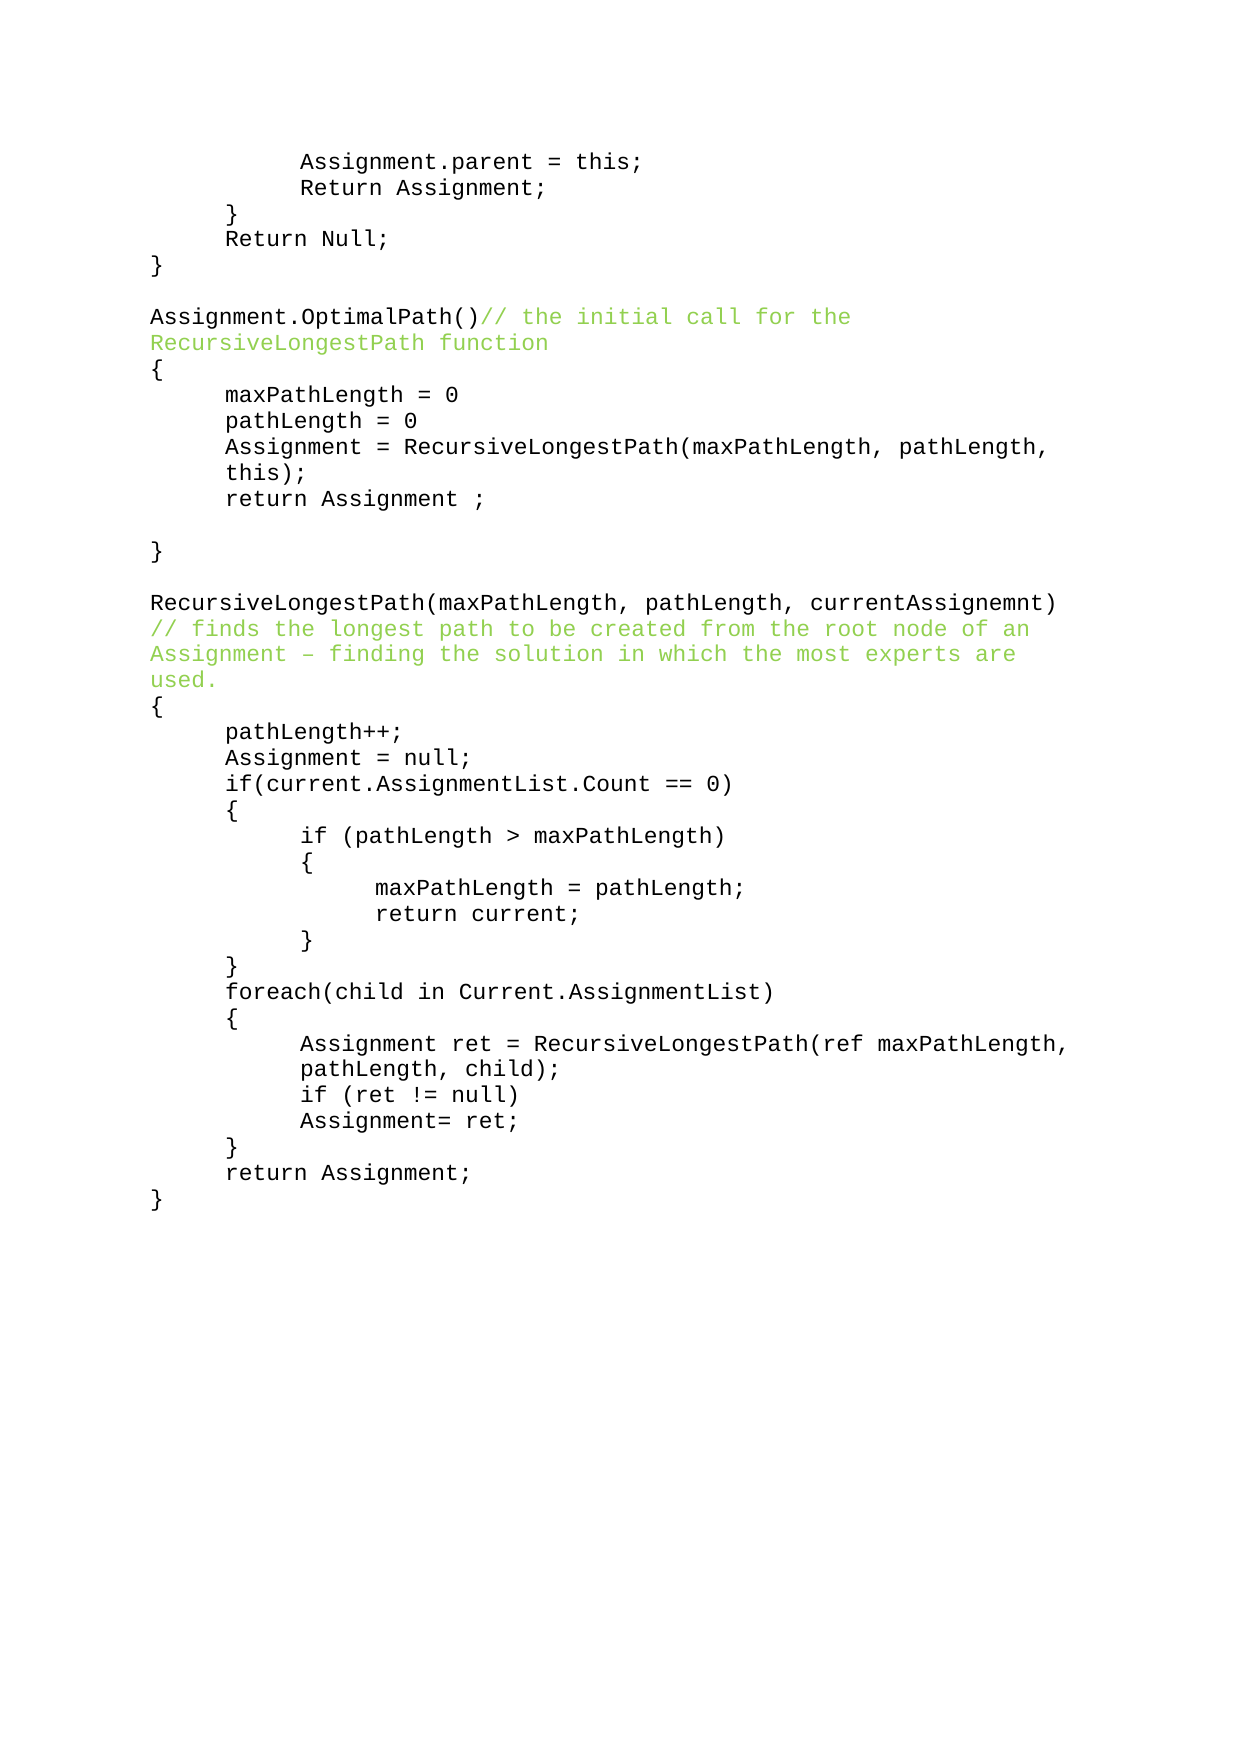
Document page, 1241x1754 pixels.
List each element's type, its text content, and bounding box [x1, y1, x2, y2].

text { [150, 357, 1090, 383]
text if (pathLength > maxPathLength) [300, 824, 1090, 850]
text Assignment = RecursiveLongestPath(maxPathLength, pathLength, this); [225, 435, 1090, 487]
text { [300, 850, 1090, 876]
text return Assignment ; [150, 487, 1090, 513]
text RecursiveLongestPath(maxPathLength, pathLength, currentAssignemnt) // finds the longest path to be created from the root node of an Assignment – finding the solution in which the most experts are used. [150, 591, 1090, 695]
text foreach(child in Current.AssignmentList) [225, 980, 1090, 1006]
text return Assignment; [225, 1162, 1090, 1187]
text if (ret != null) [300, 1084, 1090, 1110]
text } [300, 928, 1090, 954]
text { [225, 798, 1090, 824]
text { [150, 695, 1090, 721]
text Assignment= ret; [300, 1110, 1090, 1136]
text Return Assignment; [150, 176, 1090, 202]
text pathLength = 0 [150, 409, 1090, 435]
text return current; [375, 902, 1090, 928]
text maxPathLength = 0 [150, 383, 1090, 409]
text Assignment.OptimalPath()// the initial call for the RecursiveLongestPath function [150, 306, 1090, 357]
text pathLength++; [225, 721, 1090, 747]
text if(current.AssignmentList.Count == 0) [225, 772, 1090, 798]
text } [150, 1187, 1090, 1213]
text } [150, 254, 1090, 280]
text Return Null; [150, 228, 1090, 254]
text { [225, 1006, 1090, 1032]
text Assignment = null; [225, 747, 1090, 772]
text Assignment.parent = this; [150, 150, 1090, 176]
text } [225, 1136, 1090, 1162]
text maxPathLength = pathLength; [375, 876, 1090, 902]
text } [150, 539, 1090, 565]
text } [225, 202, 1090, 228]
text } [225, 954, 1090, 980]
text Assignment ret = RecursiveLongestPath(ref maxPathLength, pathLength, child); [300, 1032, 1090, 1084]
